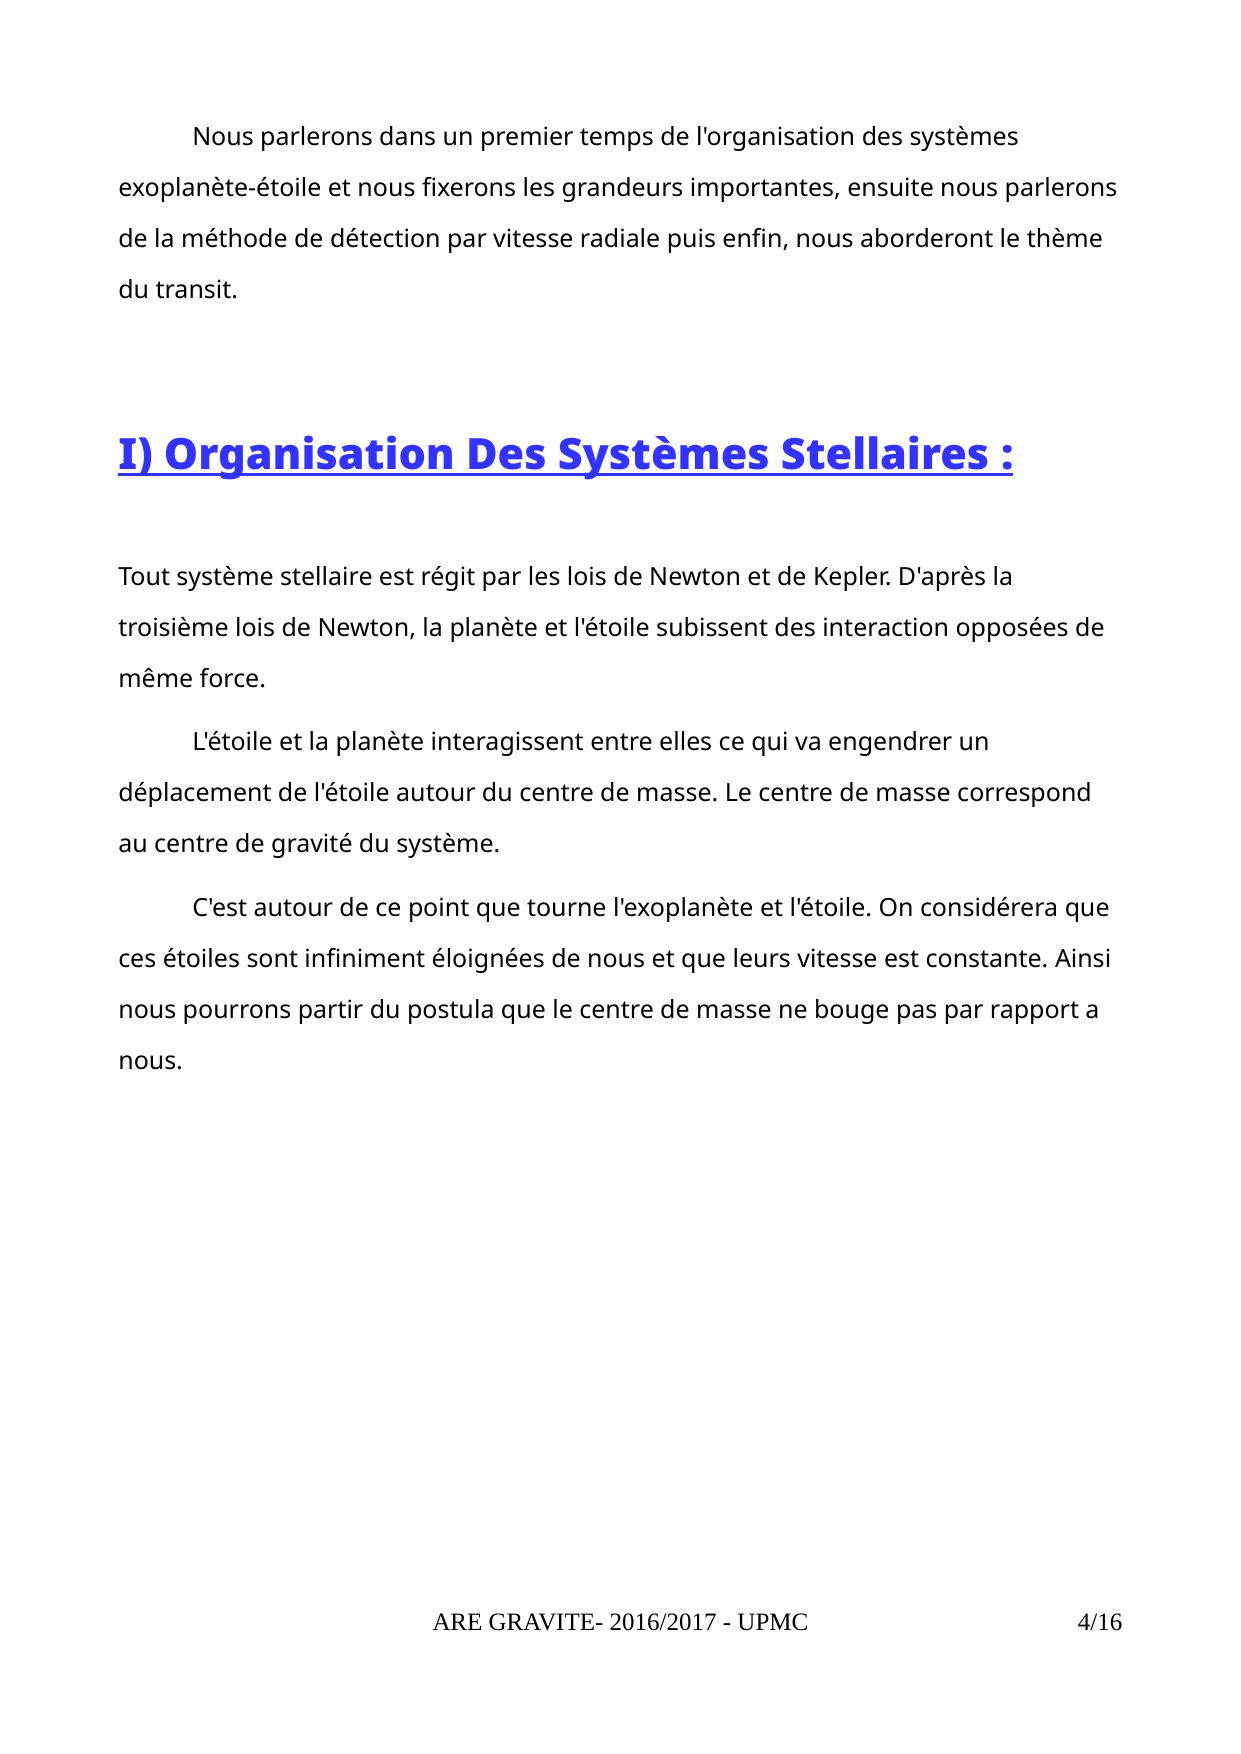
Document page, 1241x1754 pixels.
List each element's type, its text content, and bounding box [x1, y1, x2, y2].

text C'est autour de ce point que tourne l'exoplanète et l'étoile. On considérera que ces étoiles sont infiniment éloignées de nous et que leurs vitesse est constante. Ainsi nous pourrons partir du postula que le centre de masse ne bouge pas par rapport a nous. [118, 889, 1122, 1077]
subtitle I) Organisation des systèmes stellaires : [118, 423, 1122, 482]
text L'étoile et la planète interagissent entre elles ce qui va engendrer un déplacement de l'étoile autour du centre de masse. Le centre de masse correspond au centre de gravité du système. [118, 724, 1122, 860]
text Nous parlerons dans un premier temps de l'organisation des systèmes exoplanète-étoile et nous fixerons les grandeurs importantes, ensuite nous parlerons de la méthode de détection par vitesse radiale puis enfin, nous aborderont le thème du transit. [118, 118, 1122, 305]
text Tout système stellaire est régit par les lois de Newton et de Kepler. D'après la troisième lois de Newton, la planète et l'étoile subissent des interaction opposées de même force. [118, 558, 1122, 694]
